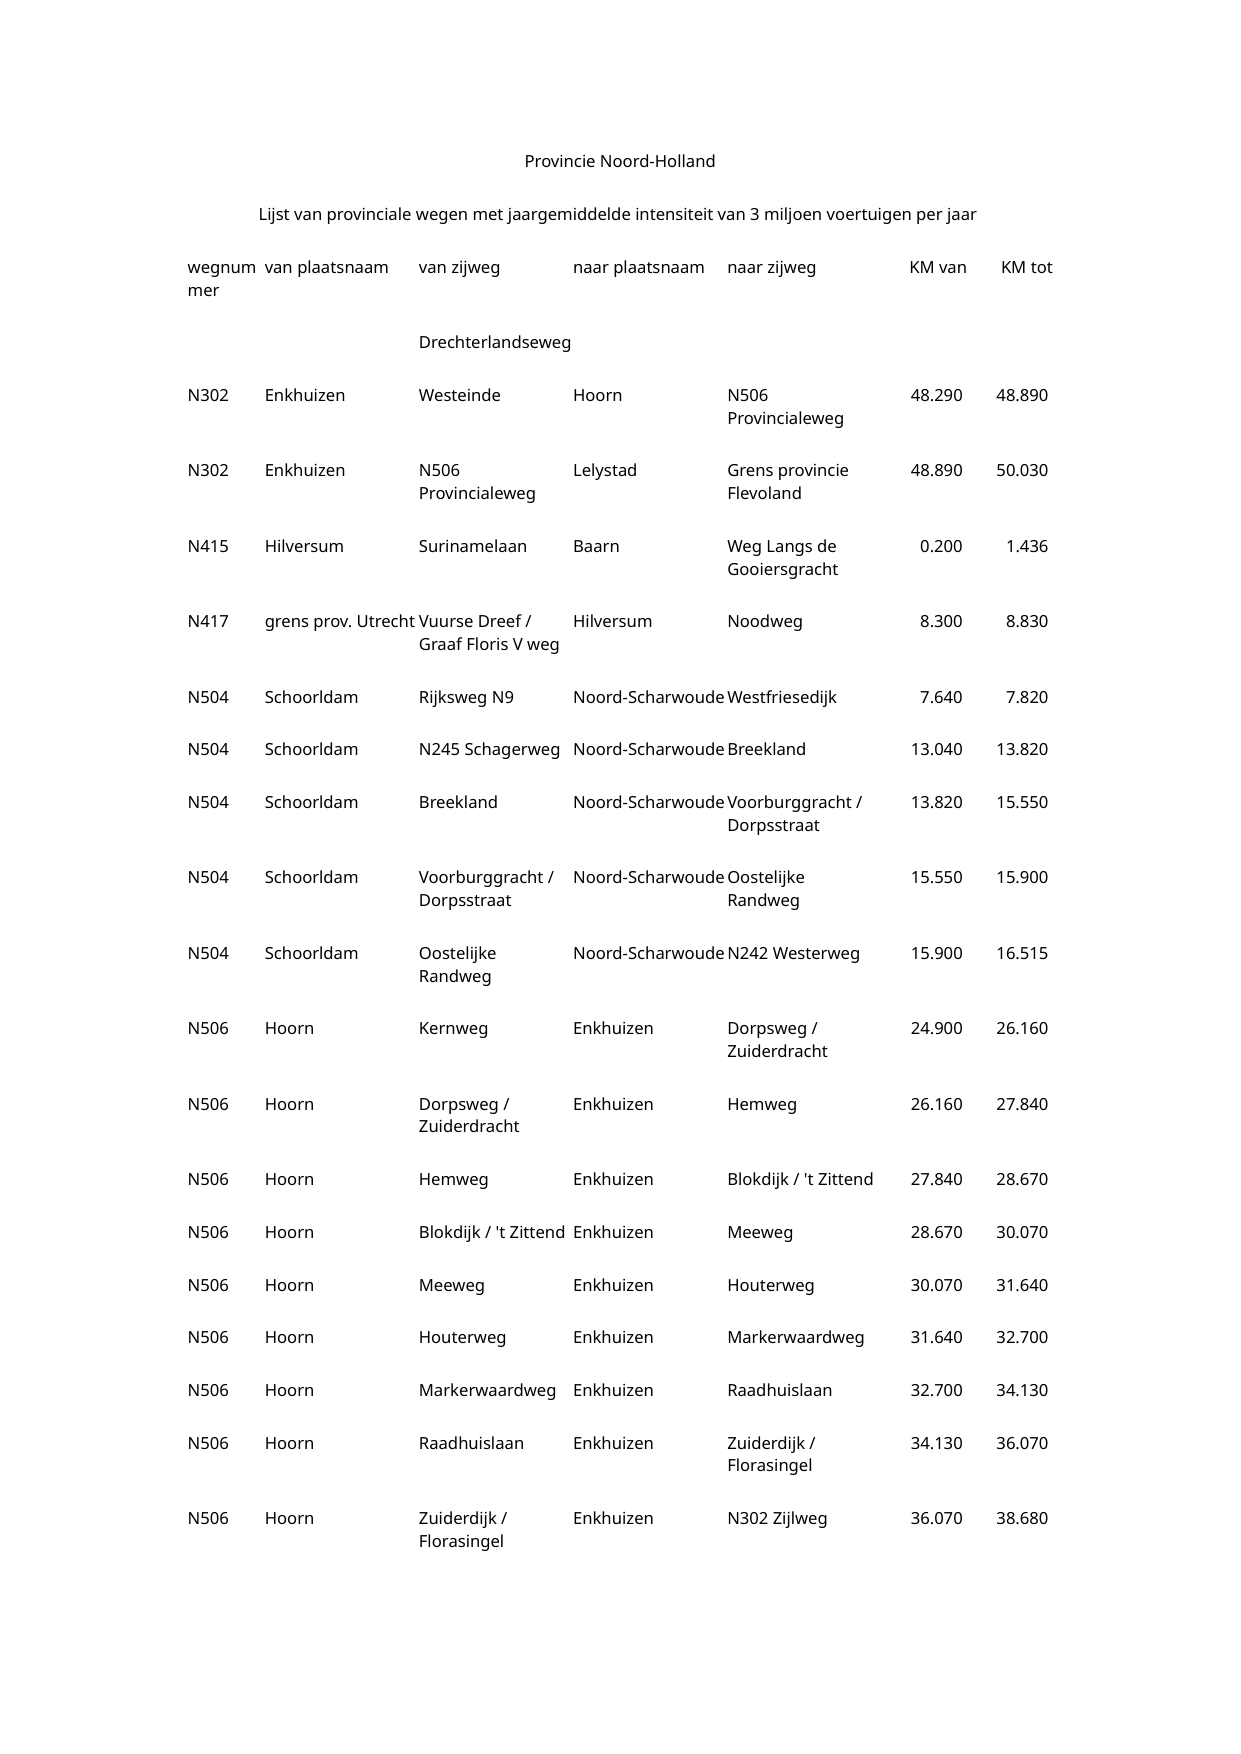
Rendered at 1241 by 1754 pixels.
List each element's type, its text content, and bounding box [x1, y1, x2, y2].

table_cell N504 [188, 685, 264, 738]
table_cell N506 [188, 1017, 264, 1092]
table_cell Raadhuislaan [727, 1379, 881, 1431]
table_cell Raadhuislaan [419, 1431, 573, 1507]
table_cell KM tot [967, 255, 1053, 331]
table_cell Weg Langs de Gooiersgracht [727, 534, 881, 610]
table_cell N506 [188, 1379, 264, 1431]
table_cell 50.030 [967, 459, 1053, 534]
table_cell naar plaatsnaam [573, 255, 727, 331]
table_cell Breekland [419, 791, 573, 866]
table_cell N506 Provincialeweg [727, 384, 881, 459]
table_cell Blokdijk / 't Zittend [419, 1220, 573, 1273]
table_cell 48.890 [881, 459, 967, 534]
table_cell N302 [188, 459, 264, 534]
table_cell wegnummer [188, 255, 264, 331]
table_cell Hoorn [265, 1017, 419, 1092]
table_cell Noord-Scharwoude [573, 941, 727, 1017]
table_cell Hoorn [573, 384, 727, 459]
table_cell Zuiderdijk / Florasingel [727, 1431, 881, 1507]
table_cell Schoorldam [265, 866, 419, 941]
table_cell 16.515 [967, 941, 1053, 1017]
table_cell [573, 331, 727, 383]
table_cell Westfriesedijk [727, 685, 881, 738]
table_cell Hemweg [419, 1168, 573, 1220]
table_cell Houterweg [419, 1326, 573, 1378]
table_cell Hemweg [727, 1092, 881, 1168]
table_cell N504 [188, 866, 264, 941]
table_cell Kernweg [419, 1017, 573, 1092]
table_cell 31.640 [881, 1326, 967, 1378]
table_cell Markerwaardweg [419, 1379, 573, 1431]
table_cell Surinamelaan [419, 534, 573, 610]
table_cell N242 Westerweg [727, 941, 881, 1017]
table_cell Hoorn [265, 1092, 419, 1168]
table_cell Hilversum [573, 610, 727, 685]
table_cell [727, 331, 881, 383]
table_cell KM van [881, 255, 967, 331]
table_cell Lijst van provinciale wegen met jaargemiddelde intensiteit van 3 miljoen voertuigen per jaar [188, 203, 1053, 255]
table_cell 13.820 [881, 791, 967, 866]
table_cell 30.070 [881, 1273, 967, 1326]
table_cell Meeweg [419, 1273, 573, 1326]
table_cell 32.700 [881, 1379, 967, 1431]
table_cell Noord-Scharwoude [573, 791, 727, 866]
table_cell Noodweg [727, 610, 881, 685]
table_cell 38.680 [967, 1507, 1053, 1582]
table_cell N506 [188, 1326, 264, 1378]
table_cell N506 [188, 1273, 264, 1326]
table_cell Breekland [727, 738, 881, 791]
table_cell N506 Provincialeweg [419, 459, 573, 534]
table_cell Schoorldam [265, 685, 419, 738]
table_cell Enkhuizen [265, 384, 419, 459]
table_cell Enkhuizen [265, 459, 419, 534]
table_cell Enkhuizen [573, 1326, 727, 1378]
table_cell 15.550 [881, 866, 967, 941]
table_cell 34.130 [881, 1431, 967, 1507]
table_cell Houterweg [727, 1273, 881, 1326]
table_cell Noord-Scharwoude [573, 738, 727, 791]
table_cell Hoorn [265, 1168, 419, 1220]
table_cell Meeweg [727, 1220, 881, 1273]
table_cell Hoorn [265, 1273, 419, 1326]
table_cell 13.820 [967, 738, 1053, 791]
table_cell 8.300 [881, 610, 967, 685]
table_cell Noord-Scharwoude [573, 866, 727, 941]
table_cell 15.900 [881, 941, 967, 1017]
table_cell 7.820 [967, 685, 1053, 738]
table_cell 32.700 [967, 1326, 1053, 1378]
table_cell Voorburggracht / Dorpsstraat [727, 791, 881, 866]
table_cell N302 [188, 384, 264, 459]
table_cell N506 [188, 1092, 264, 1168]
table_cell Schoorldam [265, 791, 419, 866]
table_cell N504 [188, 941, 264, 1017]
table_cell N506 [188, 1507, 264, 1582]
table_cell N417 [188, 610, 264, 685]
table_cell 7.640 [881, 685, 967, 738]
table_cell 34.130 [967, 1379, 1053, 1431]
table_cell Drechterlandseweg [419, 331, 573, 383]
table_cell 48.890 [967, 384, 1053, 459]
table_cell Dorpsweg / Zuiderdracht [727, 1017, 881, 1092]
table_cell Oostelijke Randweg [419, 941, 573, 1017]
table_cell N506 [188, 1220, 264, 1273]
table_cell Hoorn [265, 1326, 419, 1378]
table_cell Enkhuizen [573, 1431, 727, 1507]
table_cell N302 Zijlweg [727, 1507, 881, 1582]
table_cell 15.900 [967, 866, 1053, 941]
table_cell Blokdijk / 't Zittend [727, 1168, 881, 1220]
table_cell 36.070 [881, 1507, 967, 1582]
table_cell 27.840 [967, 1092, 1053, 1168]
table_cell 24.900 [881, 1017, 967, 1092]
table_cell N506 [188, 1431, 264, 1507]
table_cell 48.290 [881, 384, 967, 459]
table_cell Enkhuizen [573, 1507, 727, 1582]
table_cell Noord-Scharwoude [573, 685, 727, 738]
table_cell Dorpsweg / Zuiderdracht [419, 1092, 573, 1168]
table_cell [265, 331, 419, 383]
table_cell Baarn [573, 534, 727, 610]
table_cell [881, 331, 967, 383]
table_cell Schoorldam [265, 738, 419, 791]
table_cell Enkhuizen [573, 1273, 727, 1326]
table_cell 26.160 [881, 1092, 967, 1168]
table_cell naar zijweg [727, 255, 881, 331]
table_cell Markerwaardweg [727, 1326, 881, 1378]
table_cell Oostelijke Randweg [727, 866, 881, 941]
table_cell 15.550 [967, 791, 1053, 866]
table_cell 26.160 [967, 1017, 1053, 1092]
table_cell Enkhuizen [573, 1017, 727, 1092]
table_cell Enkhuizen [573, 1168, 727, 1220]
table_cell N504 [188, 738, 264, 791]
table_cell N245 Schagerweg [419, 738, 573, 791]
table_cell Enkhuizen [573, 1220, 727, 1273]
table_cell Hoorn [265, 1507, 419, 1582]
table_cell [967, 331, 1053, 383]
table_cell N506 [188, 1168, 264, 1220]
table_cell [188, 331, 264, 383]
table_cell 31.640 [967, 1273, 1053, 1326]
table_cell Hoorn [265, 1220, 419, 1273]
table_cell N415 [188, 534, 264, 610]
table_cell Hoorn [265, 1379, 419, 1431]
table_cell Vuurse Dreef / Graaf Floris V weg [419, 610, 573, 685]
table_cell Schoorldam [265, 941, 419, 1017]
table_cell 28.670 [881, 1220, 967, 1273]
table_cell 0.200 [881, 534, 967, 610]
table_cell van zijweg [419, 255, 573, 331]
table_header Provincie Noord-Holland [188, 150, 1053, 203]
table_cell Voorburggracht / Dorpsstraat [419, 866, 573, 941]
table_cell Grens provincie Flevoland [727, 459, 881, 534]
table_cell 30.070 [967, 1220, 1053, 1273]
table_cell 27.840 [881, 1168, 967, 1220]
table_cell Westeinde [419, 384, 573, 459]
table_cell Hilversum [265, 534, 419, 610]
table_cell N504 [188, 791, 264, 866]
table_cell van plaatsnaam [265, 255, 419, 331]
table_cell Enkhuizen [573, 1379, 727, 1431]
table_cell grens prov. Utrecht [265, 610, 419, 685]
table_cell Rijksweg N9 [419, 685, 573, 738]
table_cell 8.830 [967, 610, 1053, 685]
table_cell Hoorn [265, 1431, 419, 1507]
table_cell 36.070 [967, 1431, 1053, 1507]
table_cell Zuiderdijk / Florasingel [419, 1507, 573, 1582]
table_cell Lelystad [573, 459, 727, 534]
table_cell 1.436 [967, 534, 1053, 610]
table_cell 13.040 [881, 738, 967, 791]
table_cell 28.670 [967, 1168, 1053, 1220]
table_cell Enkhuizen [573, 1092, 727, 1168]
